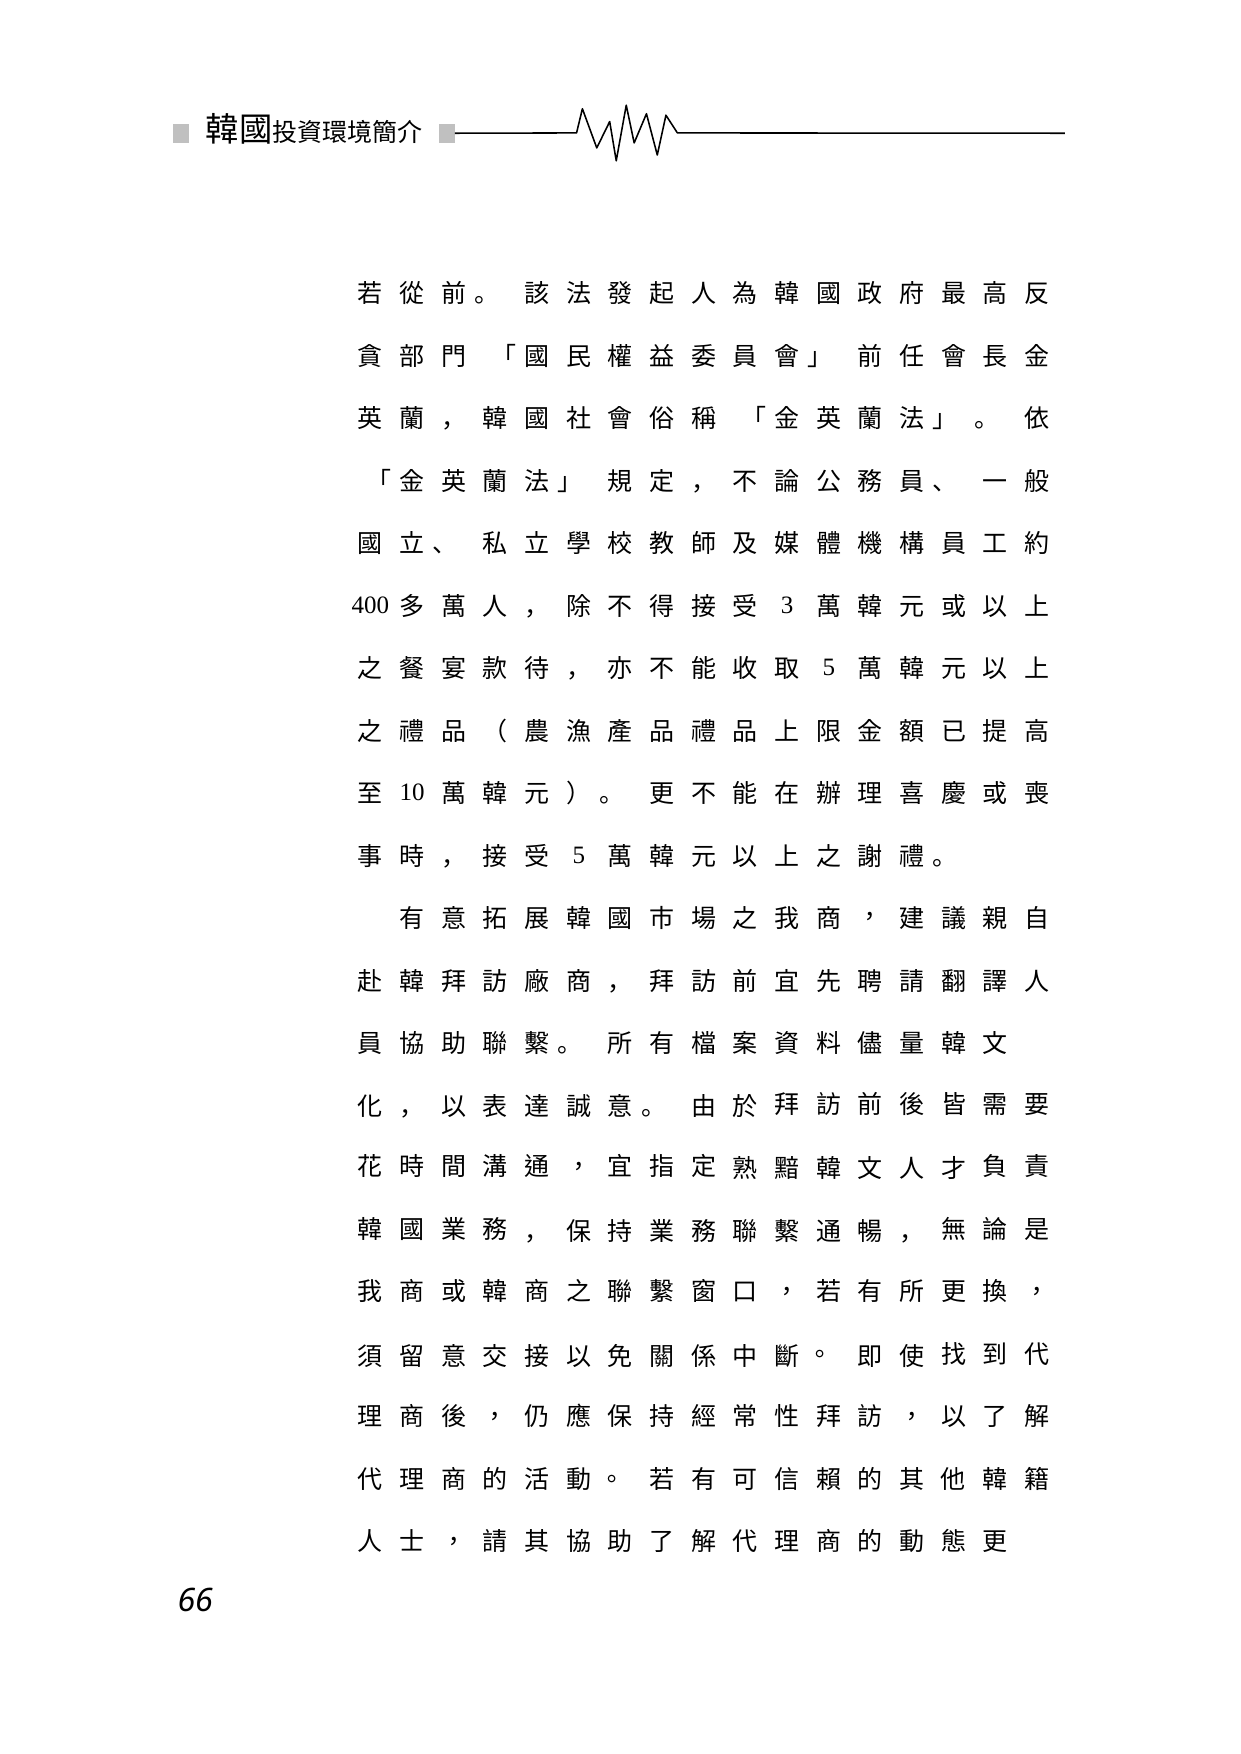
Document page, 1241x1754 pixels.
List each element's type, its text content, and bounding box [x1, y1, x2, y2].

text 有意拓展韓國市場之我商，建議親自赴韓拜訪廠商，拜訪前宜先聘請翻譯人員協助聯繫。所有檔案資料儘量韓文化，以表達誠意。由於拜訪前後皆需要花時間溝通，宜指定熟黯韓文人才負責韓國業務，保持業務聯繫通暢，無論是我商或韓商之聯繫窗口，若有所更換，須留意交接以免關係中斷。即使找到代理商後，仍應保持經常性拜訪，以了解代理商的活動。若有可信賴的其他韓籍人士，請其協助了解代理商的動態更 [330, 875, 1058, 1563]
text 若從前。該法發起人為韓國政府最高反貪部門「國民權益委員會」前任會長金英蘭，韓國社會俗稱「金英蘭法」。依「金英蘭法」規定，不論公務員、一般國立、私立學校教師及媒體機構員工約400多萬人，除不得接受3萬韓元或以上之餐宴款待，亦不能收取5萬韓元以上之禮品（農漁產品禮品上限金額已提高至10萬韓元）。更不能在辦理喜慶或喪事時，接受5萬韓元以上之謝禮。 [330, 250, 1058, 875]
